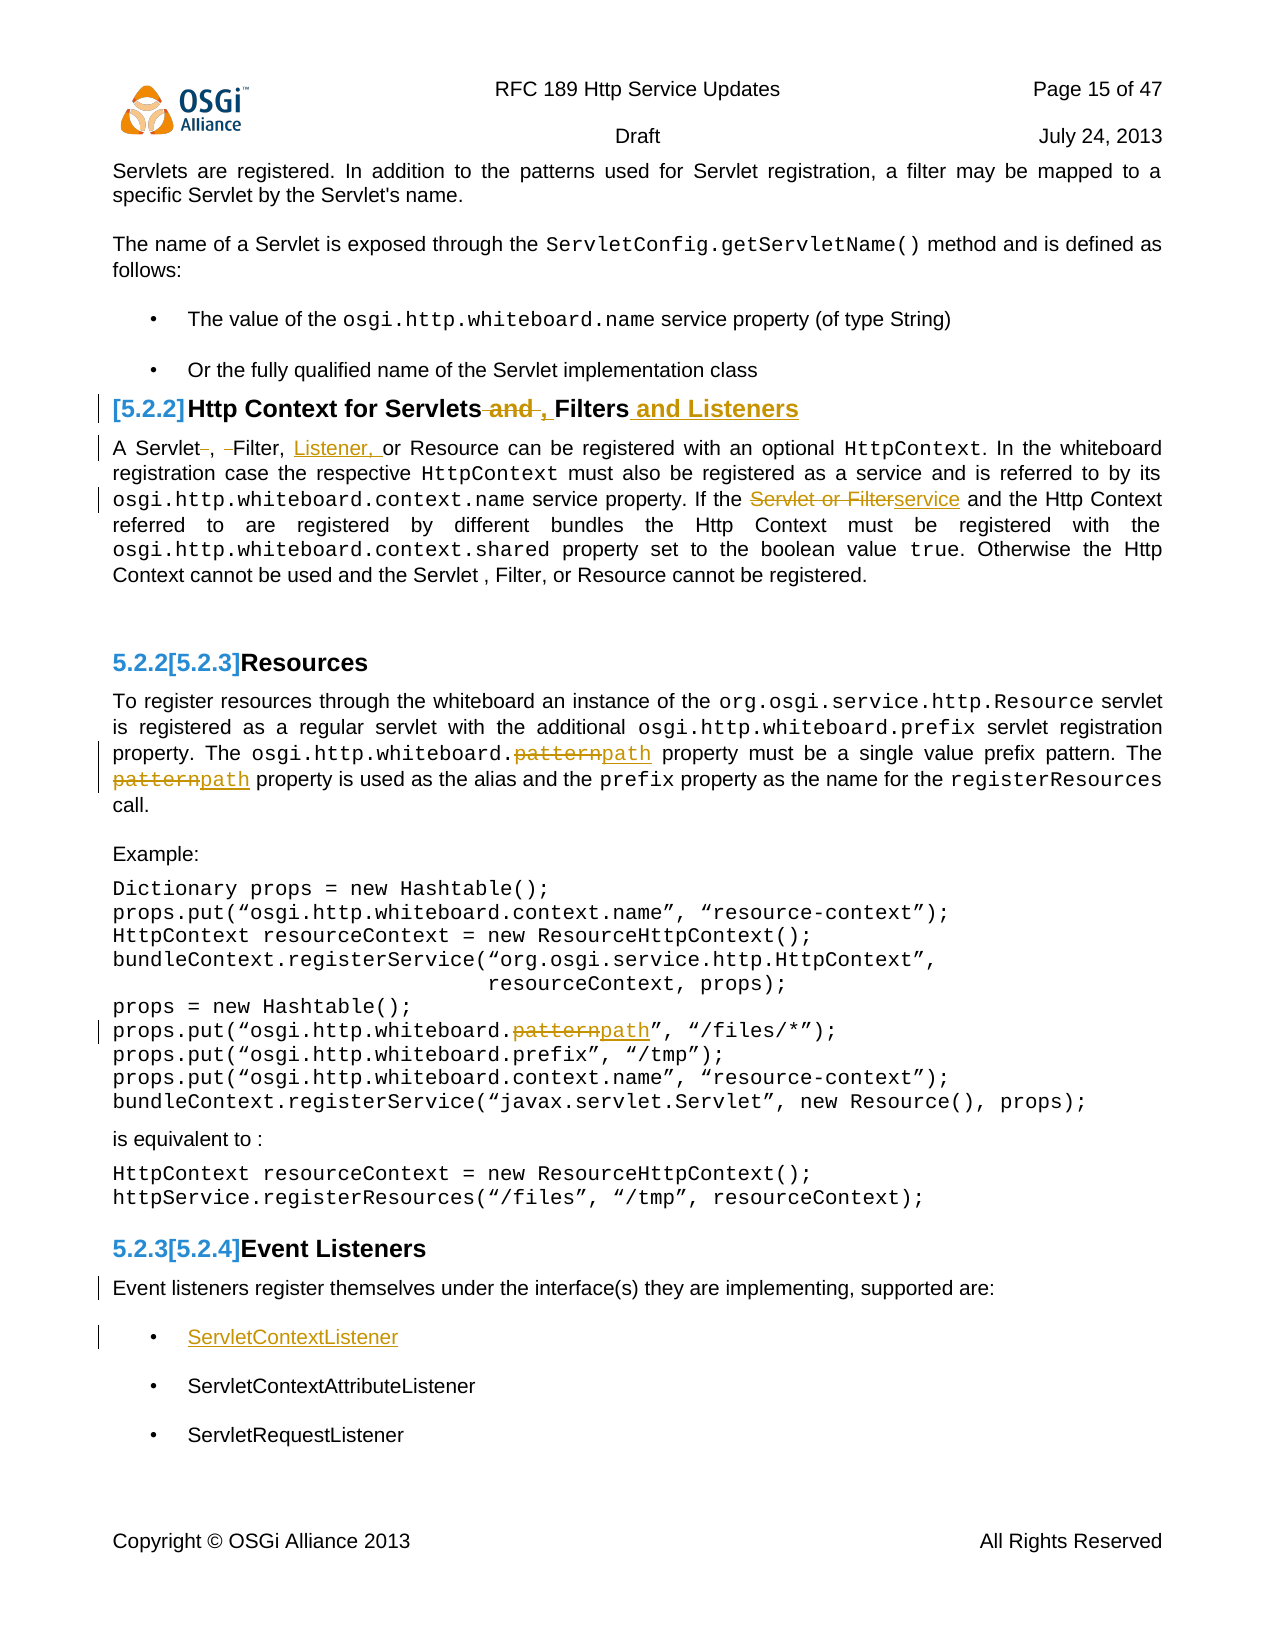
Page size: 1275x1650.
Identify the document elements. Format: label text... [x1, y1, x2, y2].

text props.put(“osgi.http.whiteboard.prefix”, “/tmp”); [112, 1043, 1162, 1067]
text Servlets are registered. In addition to the patterns used for Servlet registration, a filter may be mapped to a specific Servlet by the Servlet's name. [112, 159, 1162, 207]
text Dictionary props = new Hashtable(); [112, 878, 1162, 902]
text The name of a Servlet is exposed through the ServletConfig.getServletName() method and is defined as follows: [112, 232, 1162, 282]
list Or the fully qualified name of the Servlet implementation class [150, 357, 1162, 382]
text props.put(“osgi.http.whiteboard.context.name”, “resource-context”); [112, 902, 1162, 925]
text HttpContext resourceContext = new ResourceHttpContext(); [112, 1163, 1162, 1187]
text HttpContext resourceContext = new ResourceHttpContext(); [112, 925, 1162, 949]
text resourceContext, props); [112, 973, 1162, 996]
text is equivalent to : [112, 1127, 1162, 1151]
text props.put(“osgi.http.whiteboard.path”, “/files/*”); [112, 1020, 1162, 1043]
subtitle Http Context for Servlets, Filters and Listeners [112, 394, 1162, 423]
text A Servlet, Filter, Listener, or Resource can be registered with an optional HttpContext. In the whiteboard registration case the respective HttpContext must also be registered as a service and is referred to by its osgi.http.whiteboard.context.name service property. If the service and the Http Context referred to are registered by different bundles the Http Context must be registered with the osgi.http.whiteboard.context.shared property set to the boolean value true. Otherwise the Http Context cannot be used and the Servlet , Filter, or Resource cannot be registered. [112, 435, 1162, 587]
list ServletContextAttributeListener [150, 1374, 1162, 1398]
text httpService.registerResources(“/files”, “/tmp”, resourceContext); [112, 1187, 1162, 1211]
list ServletRequestListener [150, 1423, 1162, 1447]
text Event listeners register themselves under the interface(s) they are implementing, supported are: [112, 1276, 1162, 1299]
text bundleContext.registerService(“org.osgi.service.http.HttpContext”, [112, 949, 1162, 973]
text To register resources through the whiteboard an instance of the org.osgi.service.http.Resource servlet is registered as a regular servlet with the additional osgi.http.whiteboard.prefix servlet registration property. The osgi.http.whiteboard.path property must be a single value prefix pattern. The path property is used as the alias and the prefix property as the name for the registerResources call. [112, 689, 1162, 817]
text Example: [112, 842, 1162, 866]
subtitle Resources [112, 648, 1162, 677]
subtitle Event Listeners [112, 1234, 1162, 1263]
text props = new Hashtable(); [112, 996, 1162, 1020]
picture [113, 78, 257, 142]
list ServletContextListener [150, 1324, 1162, 1349]
list The value of the osgi.http.whiteboard.name service property (of type String) [150, 307, 1162, 332]
text bundleContext.registerService(“javax.servlet.Servlet”, new Resource(), props); [112, 1091, 1162, 1114]
text props.put(“osgi.http.whiteboard.context.name”, “resource-context”); [112, 1067, 1162, 1091]
